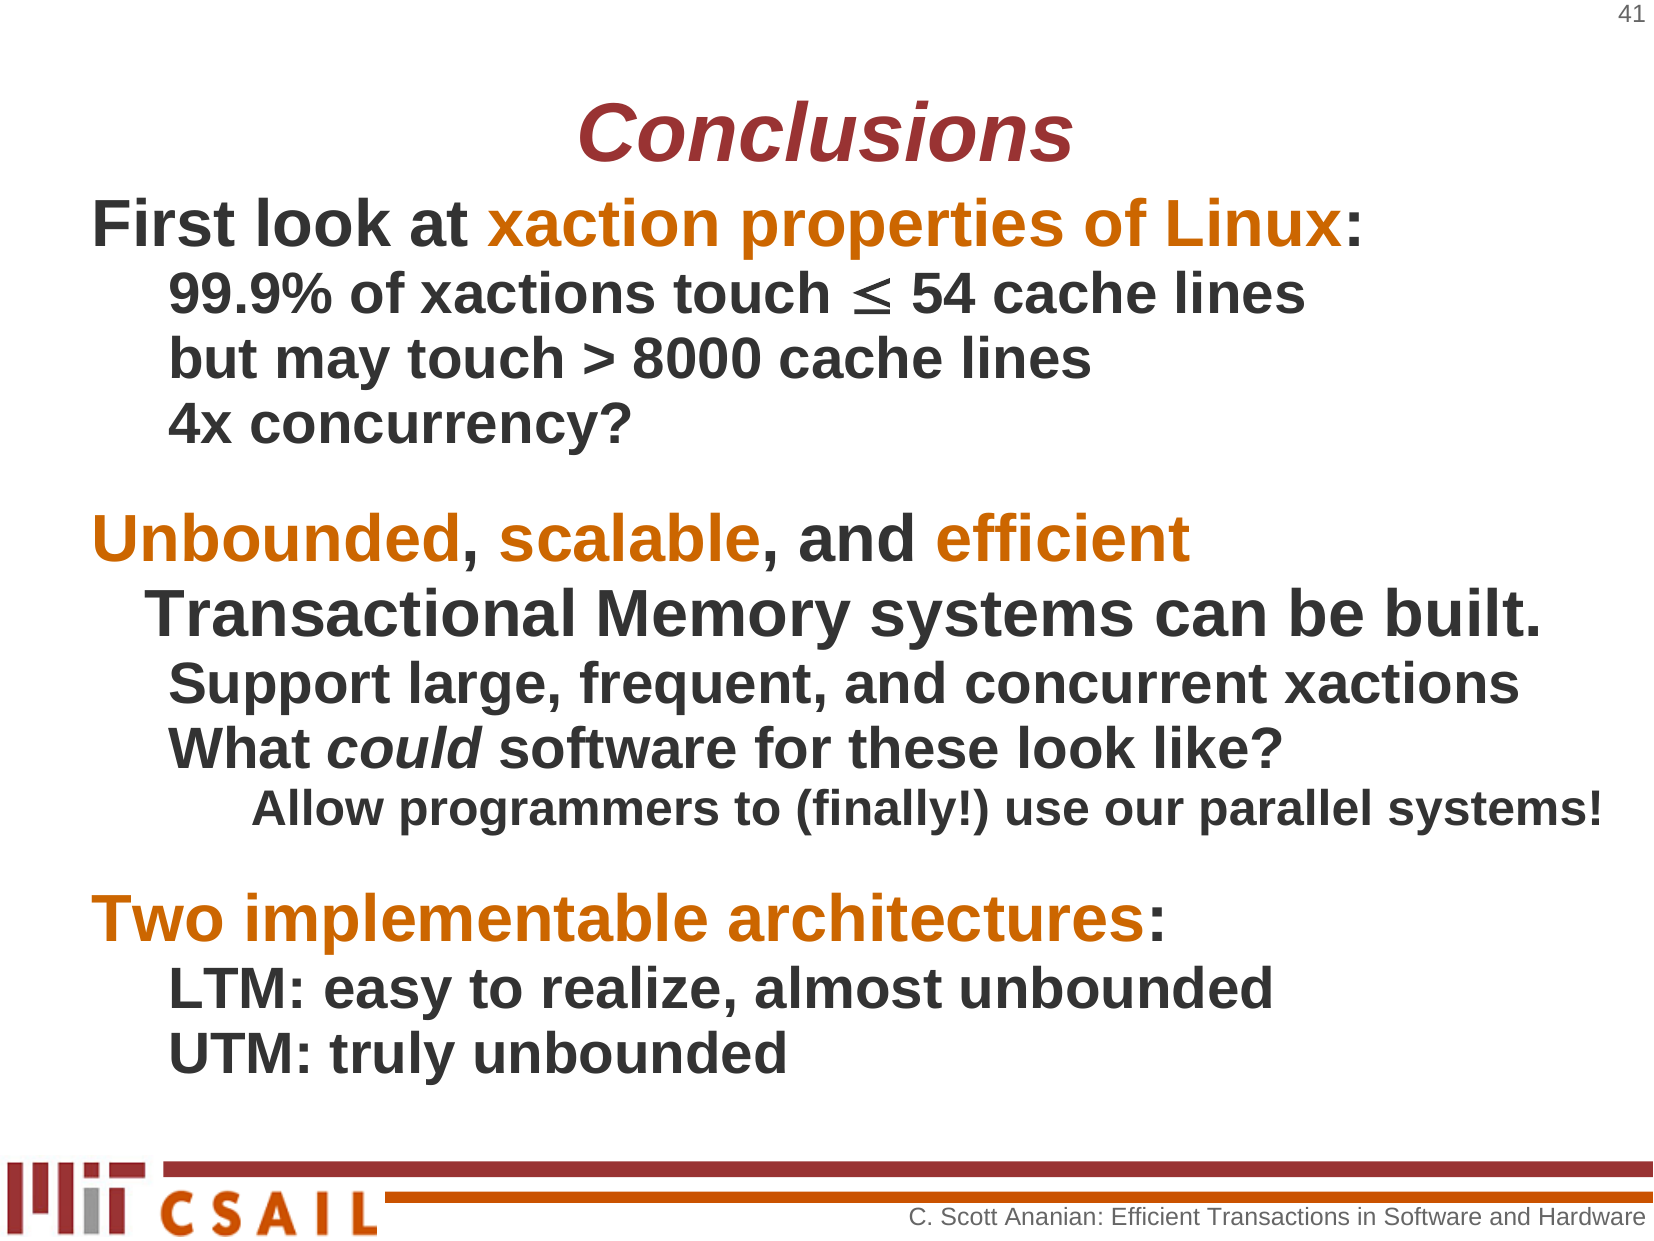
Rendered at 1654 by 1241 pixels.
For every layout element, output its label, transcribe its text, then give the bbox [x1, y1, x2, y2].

list First look at xaction properties of Linux: 99.9% of xactions touch ≤ 54 cache lines but may touch > 8000 cache lines 4x concurrency? Unbounded, scalable, and efficient Transactional Memory systems can be built. Support large, frequent, and concurrent xactions What could software for these look like? Allow programmers to (finally!) use our parallel systems! Two implementable architectures: LTM: easy to realize, almost unbounded UTM: truly unbounded [73, 185, 1607, 1183]
picture [0, 1155, 377, 1237]
title Conclusions [52, 28, 1601, 237]
